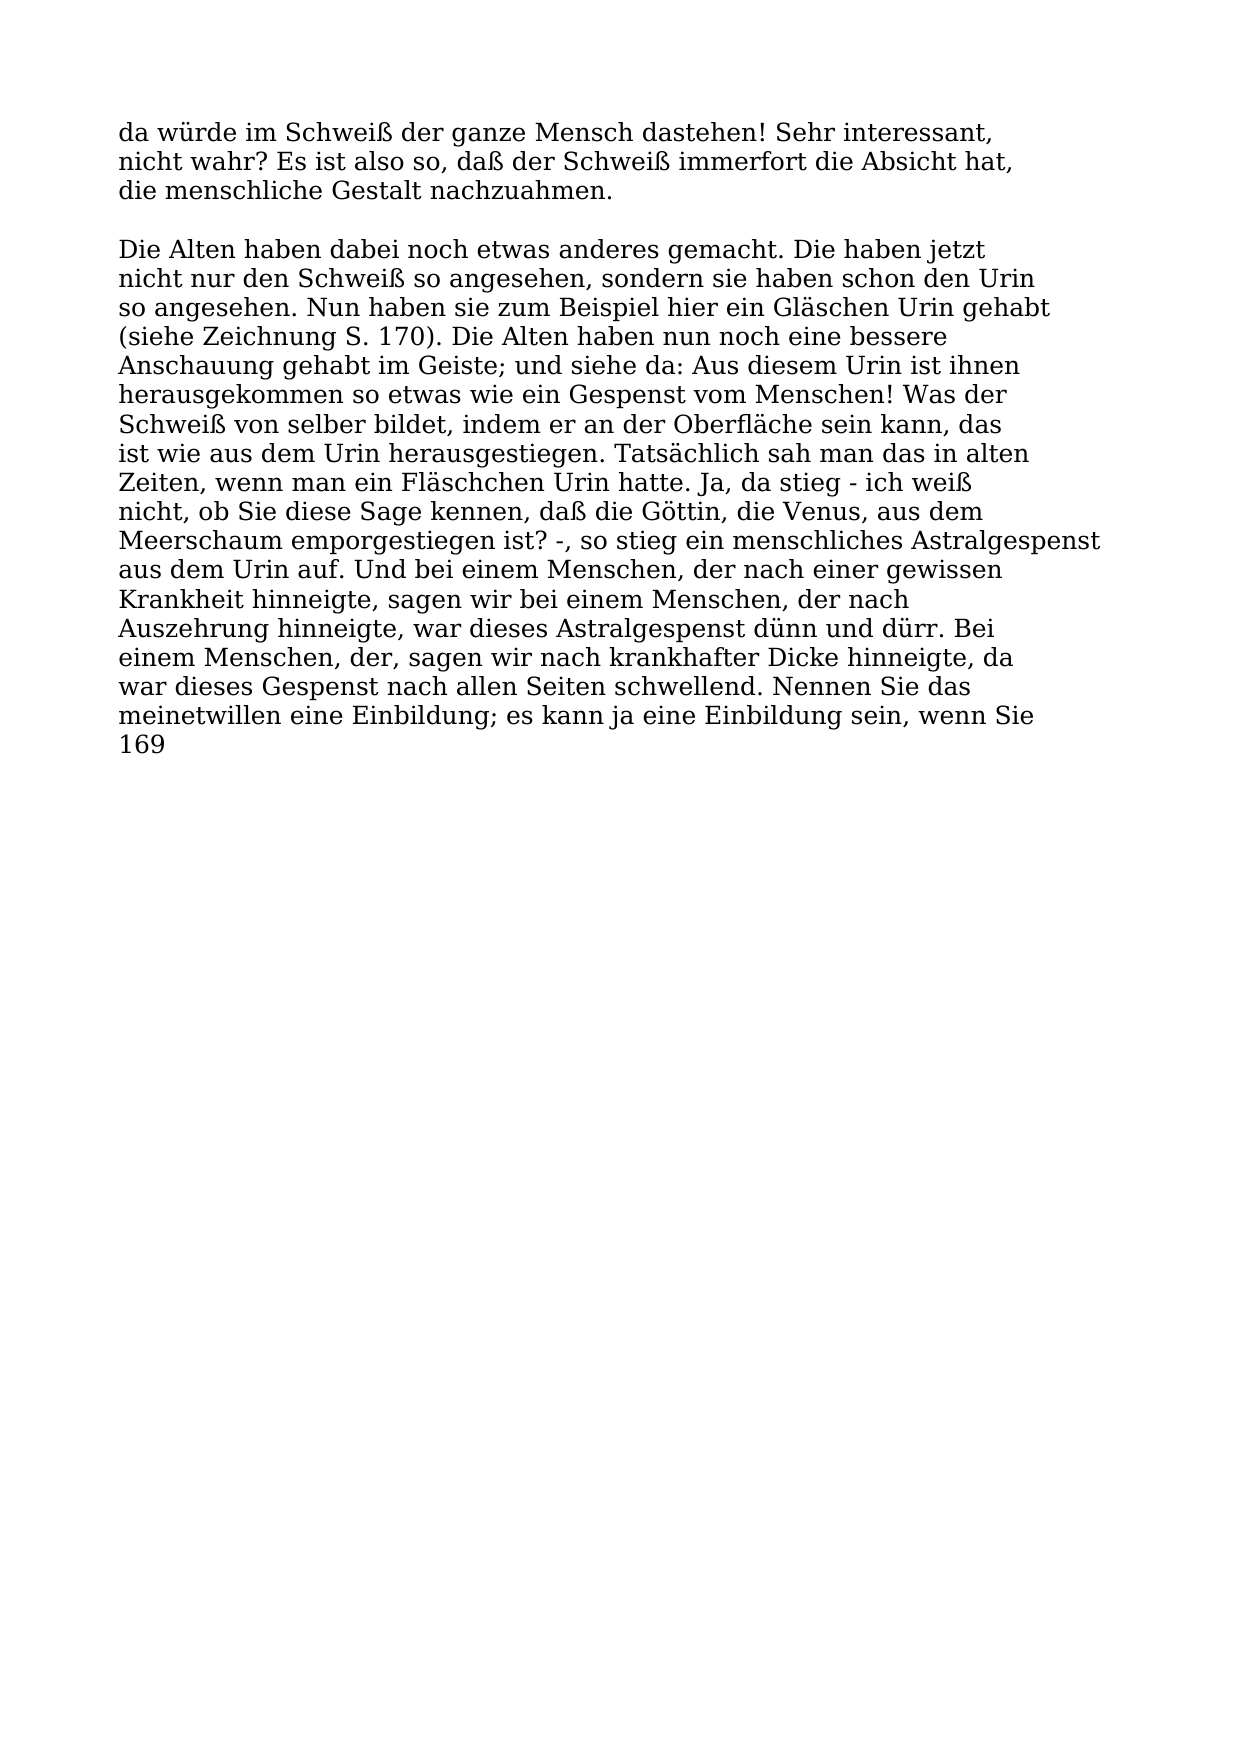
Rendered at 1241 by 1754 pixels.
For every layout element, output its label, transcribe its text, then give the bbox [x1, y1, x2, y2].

text Anschauung gehabt im Geiste; und siehe da: Aus diesem Urin ist ihnen [118, 351, 1122, 381]
text Meerschaum emporgestiegen ist? -, so stieg ein menschliches Astralgespenst aus dem Urin auf. Und bei einem Menschen, der nach einer gewissen Krankheit hinneigte, sagen wir bei einem Menschen, der nach [118, 526, 1122, 614]
text nicht nur den Schweiß so angesehen, sondern sie haben schon den Urin [118, 264, 1122, 293]
text Die Alten haben dabei noch etwas anderes gemacht. Die haben jetzt [118, 235, 1122, 264]
text da würde im Schweiß der ganze Mensch dastehen! Sehr interessant, [118, 118, 1122, 147]
text herausgekommen so etwas wie ein Gespenst vom Menschen! Was der [118, 381, 1122, 410]
text Schweiß von selber bildet, indem er an der Oberfläche sein kann, das [118, 410, 1122, 439]
text nicht, ob Sie diese Sage kennen, daß die Göttin, die Venus, aus dem [118, 497, 1122, 526]
text ist wie aus dem Urin herausgestiegen. Tatsächlich sah man das in alten [118, 439, 1122, 468]
text war dieses Gespenst nach allen Seiten schwellend. Nennen Sie das meinetwillen eine Einbildung; es kann ja eine Einbildung sein, wenn Sie [118, 672, 1122, 731]
text nicht wahr? Es ist also so, daß der Schweiß immerfort die Absicht hat, [118, 147, 1122, 176]
text Zeiten, wenn man ein Fläschchen Urin hatte. Ja, da stieg - ich weiß [118, 468, 1122, 497]
text einem Menschen, der, sagen wir nach krankhafter Dicke hinneigte, da [118, 643, 1122, 672]
text so angesehen. Nun haben sie zum Beispiel hier ein Gläschen Urin gehabt (siehe Zeichnung S. 170). Die Alten haben nun noch eine bessere [118, 293, 1122, 351]
text 169 [118, 731, 1122, 760]
text Auszehrung hinneigte, war dieses Astralgespenst dünn und dürr. Bei [118, 614, 1122, 643]
text die menschliche Gestalt nachzuahmen. [118, 176, 1122, 206]
